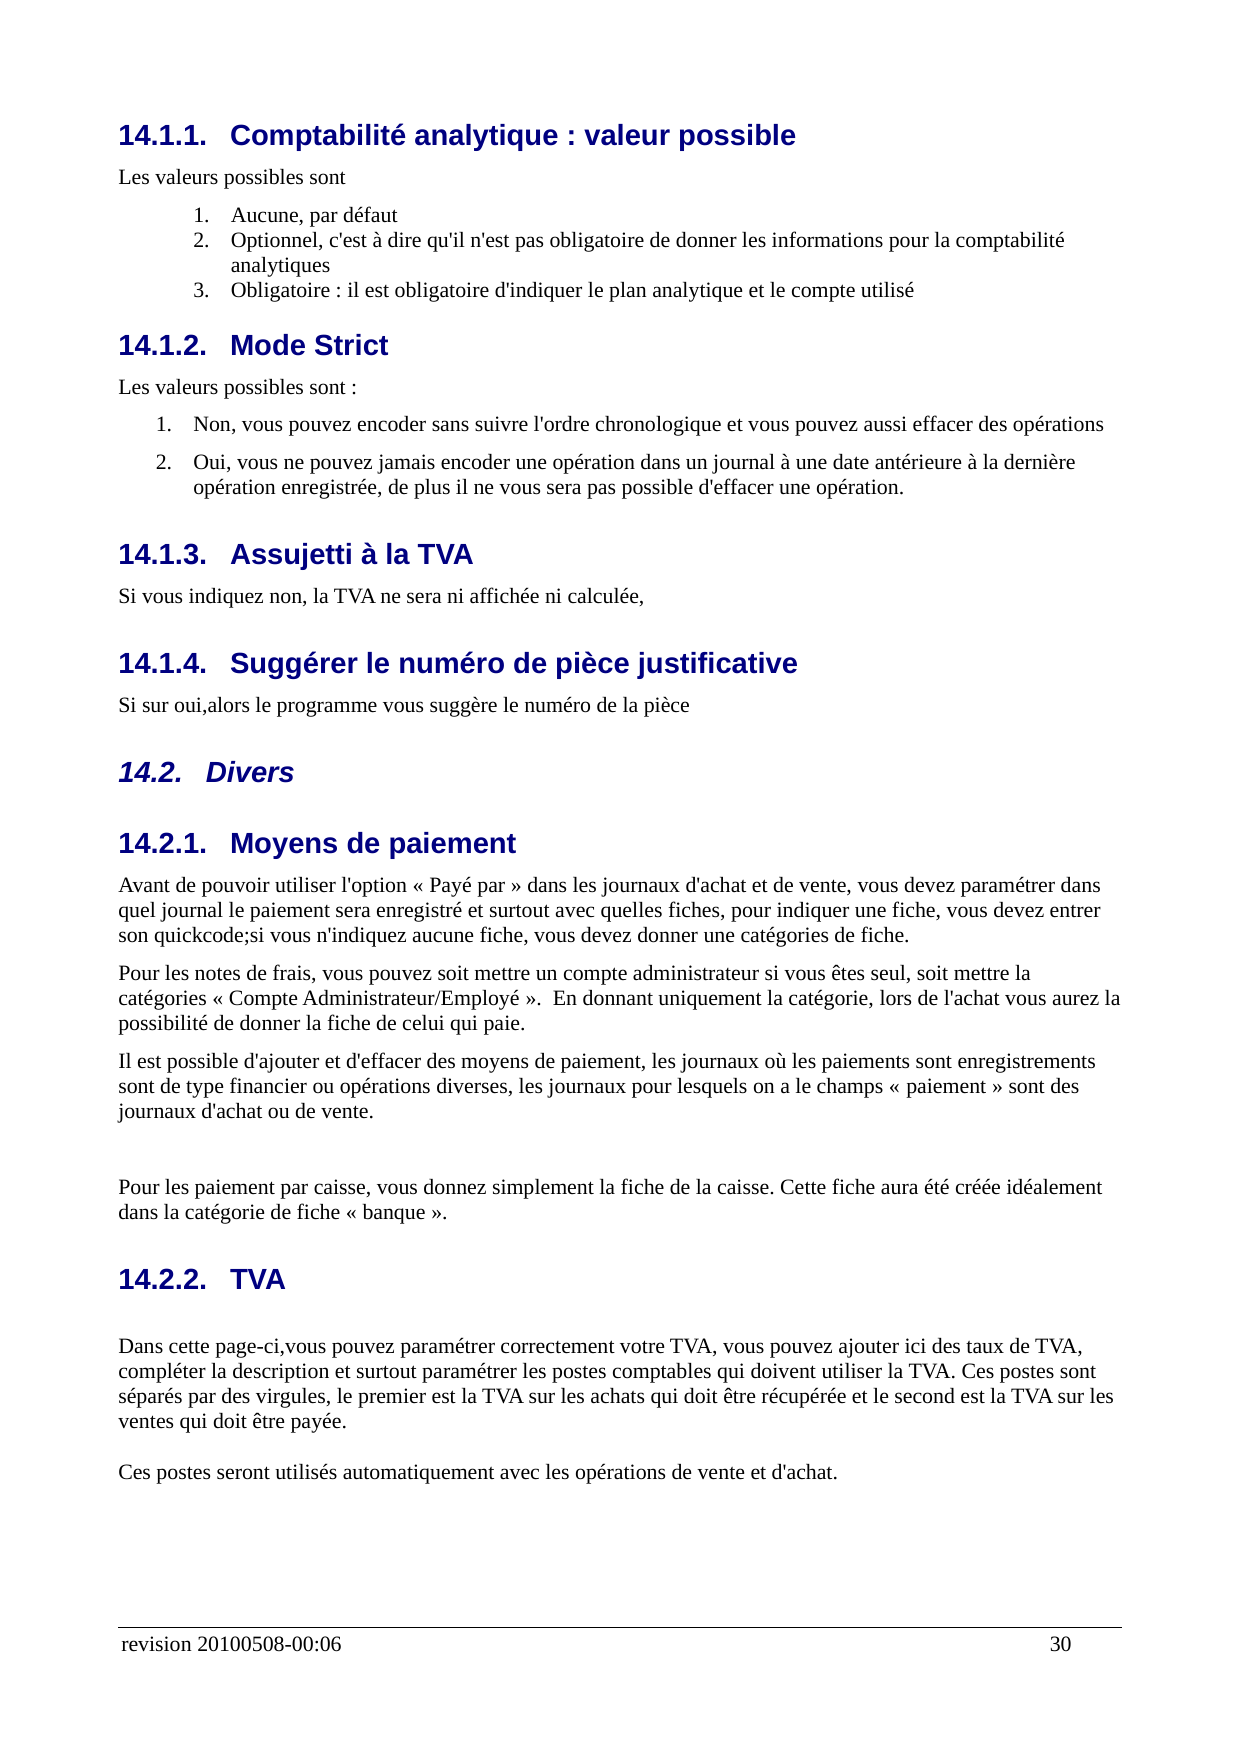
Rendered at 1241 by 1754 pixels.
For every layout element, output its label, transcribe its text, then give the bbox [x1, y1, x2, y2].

list Oui, vous ne pouvez jamais encoder une opération dans un journal à une date antérieure à la dernière opération enregistrée, de plus il ne vous sera pas possible d'effacer une opération. [156, 449, 1122, 499]
subtitle Suggérer le numéro de pièce justificative [118, 646, 1122, 679]
text Les valeurs possibles sont : [118, 374, 1122, 399]
text Si sur oui,alors le programme vous suggère le numéro de la pièce [118, 692, 1122, 717]
subtitle Moyens de paiement [118, 826, 1122, 859]
text Les valeurs possibles sont [118, 164, 1122, 189]
list Obligatoire : il est obligatoire d'indiquer le plan analytique et le compte utilisé [193, 277, 1122, 303]
text Dans cette page-ci,vous pouvez paramétrer correctement votre TVA, vous pouvez ajouter ici des taux de TVA, compléter la description et surtout paramétrer les postes comptables qui doivent utiliser la TVA. Ces postes sont séparés par des virgules, le premier est la TVA sur les achats qui doit être récupérée et le second est la TVA sur les ventes qui doit être payée. [118, 1333, 1122, 1434]
subtitle Comptabilité analytique : valeur possible [118, 118, 1122, 152]
list Non, vous pouvez encoder sans suivre l'ordre chronologique et vous pouvez aussi effacer des opérations [156, 411, 1122, 437]
list Optionnel, c'est à dire qu'il n'est pas obligatoire de donner les informations pour la comptabilité analytiques [193, 227, 1122, 277]
text Ces postes seront utilisés automatiquement avec les opérations de vente et d'achat. [118, 1459, 1122, 1484]
text Si vous indiquez non, la TVA ne sera ni affichée ni calculée, [118, 583, 1122, 608]
text Il est possible d'ajouter et d'effacer des moyens de paiement, les journaux où les paiements sont enregistrements sont de type financier ou opérations diverses, les journaux pour lesquels on a le champs « paiement » sont des journaux d'achat ou de vente. [118, 1048, 1122, 1123]
subtitle TVA [118, 1262, 1122, 1295]
text Avant de pouvoir utiliser l'option « Payé par » dans les journaux d'achat et de vente, vous devez paramétrer dans quel journal le paiement sera enregistré et surtout avec quelles fiches, pour indiquer une fiche, vous devez entrer son quickcode;si vous n'indiquez aucune fiche, vous devez donner une catégories de fiche. [118, 872, 1122, 947]
text Pour les paiement par caisse, vous donnez simplement la fiche de la caisse. Cette fiche aura été créée idéalement dans la catégorie de fiche « banque ». [118, 1174, 1122, 1224]
subtitle Assujetti à la TVA [118, 537, 1122, 571]
subtitle Divers [118, 754, 1122, 788]
text Pour les notes de frais, vous pouvez soit mettre un compte administrateur si vous êtes seul, soit mettre la catégories « Compte Administrateur/Employé ». En donnant uniquement la catégorie, lors de l'achat vous aurez la possibilité de donner la fiche de celui qui paie. [118, 960, 1122, 1035]
list Aucune, par défaut [193, 202, 1122, 227]
subtitle Mode Strict [118, 328, 1122, 361]
